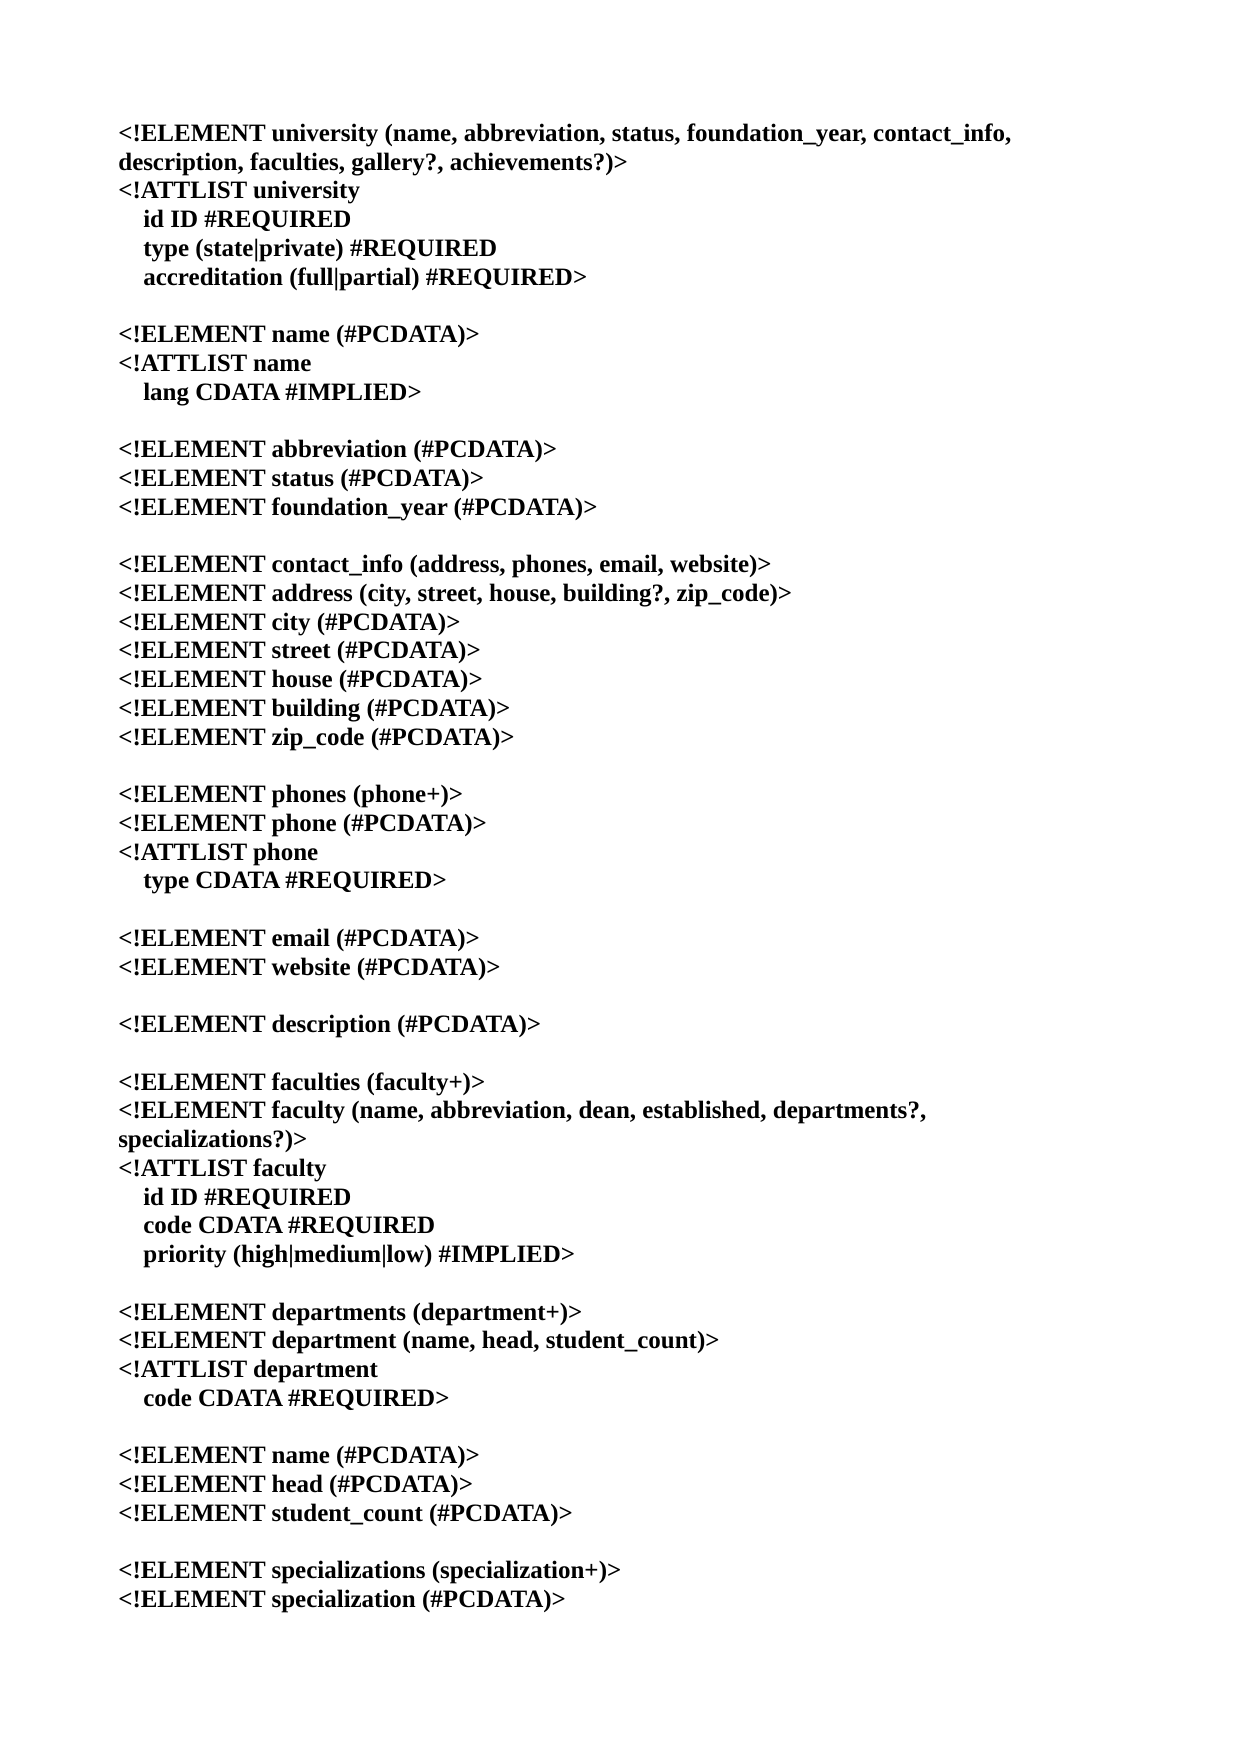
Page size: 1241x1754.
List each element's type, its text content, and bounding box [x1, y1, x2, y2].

text id ID #REQUIRED [118, 1182, 1122, 1211]
text <!ELEMENT phones (phone+)> [118, 779, 1122, 808]
text code CDATA #REQUIRED [118, 1211, 1122, 1239]
text <!ATTLIST phone [118, 837, 1122, 866]
text <!ELEMENT contact_info (address, phones, email, website)> [118, 549, 1122, 578]
text <!ELEMENT address (city, street, house, building?, zip_code)> [118, 578, 1122, 607]
text priority (high|medium|low) #IMPLIED> [118, 1239, 1122, 1268]
text id ID #REQUIRED [118, 204, 1122, 233]
text <!ELEMENT department (name, head, student_count)> [118, 1326, 1122, 1354]
text <!ELEMENT city (#PCDATA)> [118, 607, 1122, 636]
text lang CDATA #IMPLIED> [118, 377, 1122, 406]
text <!ELEMENT website (#PCDATA)> [118, 952, 1122, 981]
text <!ELEMENT specializations (specialization+)> [118, 1556, 1122, 1584]
text <!ATTLIST university [118, 176, 1122, 204]
text <!ELEMENT name (#PCDATA)> [118, 319, 1122, 348]
text <!ELEMENT name (#PCDATA)> [118, 1441, 1122, 1469]
text <!ELEMENT email (#PCDATA)> [118, 923, 1122, 952]
text code CDATA #REQUIRED> [118, 1383, 1122, 1412]
text <!ELEMENT head (#PCDATA)> [118, 1469, 1122, 1498]
text <!ELEMENT phone (#PCDATA)> [118, 808, 1122, 837]
text <!ATTLIST name [118, 348, 1122, 377]
text <!ELEMENT foundation_year (#PCDATA)> [118, 492, 1122, 521]
text <!ELEMENT faculties (faculty+)> [118, 1067, 1122, 1096]
text <!ELEMENT specialization (#PCDATA)> [118, 1584, 1122, 1613]
text type (state|private) #REQUIRED [118, 233, 1122, 262]
text <!ELEMENT street (#PCDATA)> [118, 636, 1122, 664]
text <!ELEMENT university (name, abbreviation, status, foundation_year, contact_info, description, faculties, gallery?, achievements?)> [118, 118, 1122, 176]
text <!ELEMENT status (#PCDATA)> [118, 463, 1122, 492]
text <!ELEMENT student_count (#PCDATA)> [118, 1498, 1122, 1527]
text <!ATTLIST faculty [118, 1153, 1122, 1182]
text <!ELEMENT description (#PCDATA)> [118, 1009, 1122, 1038]
text <!ELEMENT departments (department+)> [118, 1297, 1122, 1326]
text <!ELEMENT zip_code (#PCDATA)> [118, 722, 1122, 751]
text type CDATA #REQUIRED> [118, 866, 1122, 894]
text accreditation (full|partial) #REQUIRED> [118, 262, 1122, 291]
text <!ATTLIST department [118, 1354, 1122, 1383]
text <!ELEMENT faculty (name, abbreviation, dean, established, departments?, specializations?)> [118, 1096, 1122, 1153]
text <!ELEMENT abbreviation (#PCDATA)> [118, 434, 1122, 463]
text <!ELEMENT house (#PCDATA)> [118, 664, 1122, 693]
text <!ELEMENT building (#PCDATA)> [118, 693, 1122, 722]
